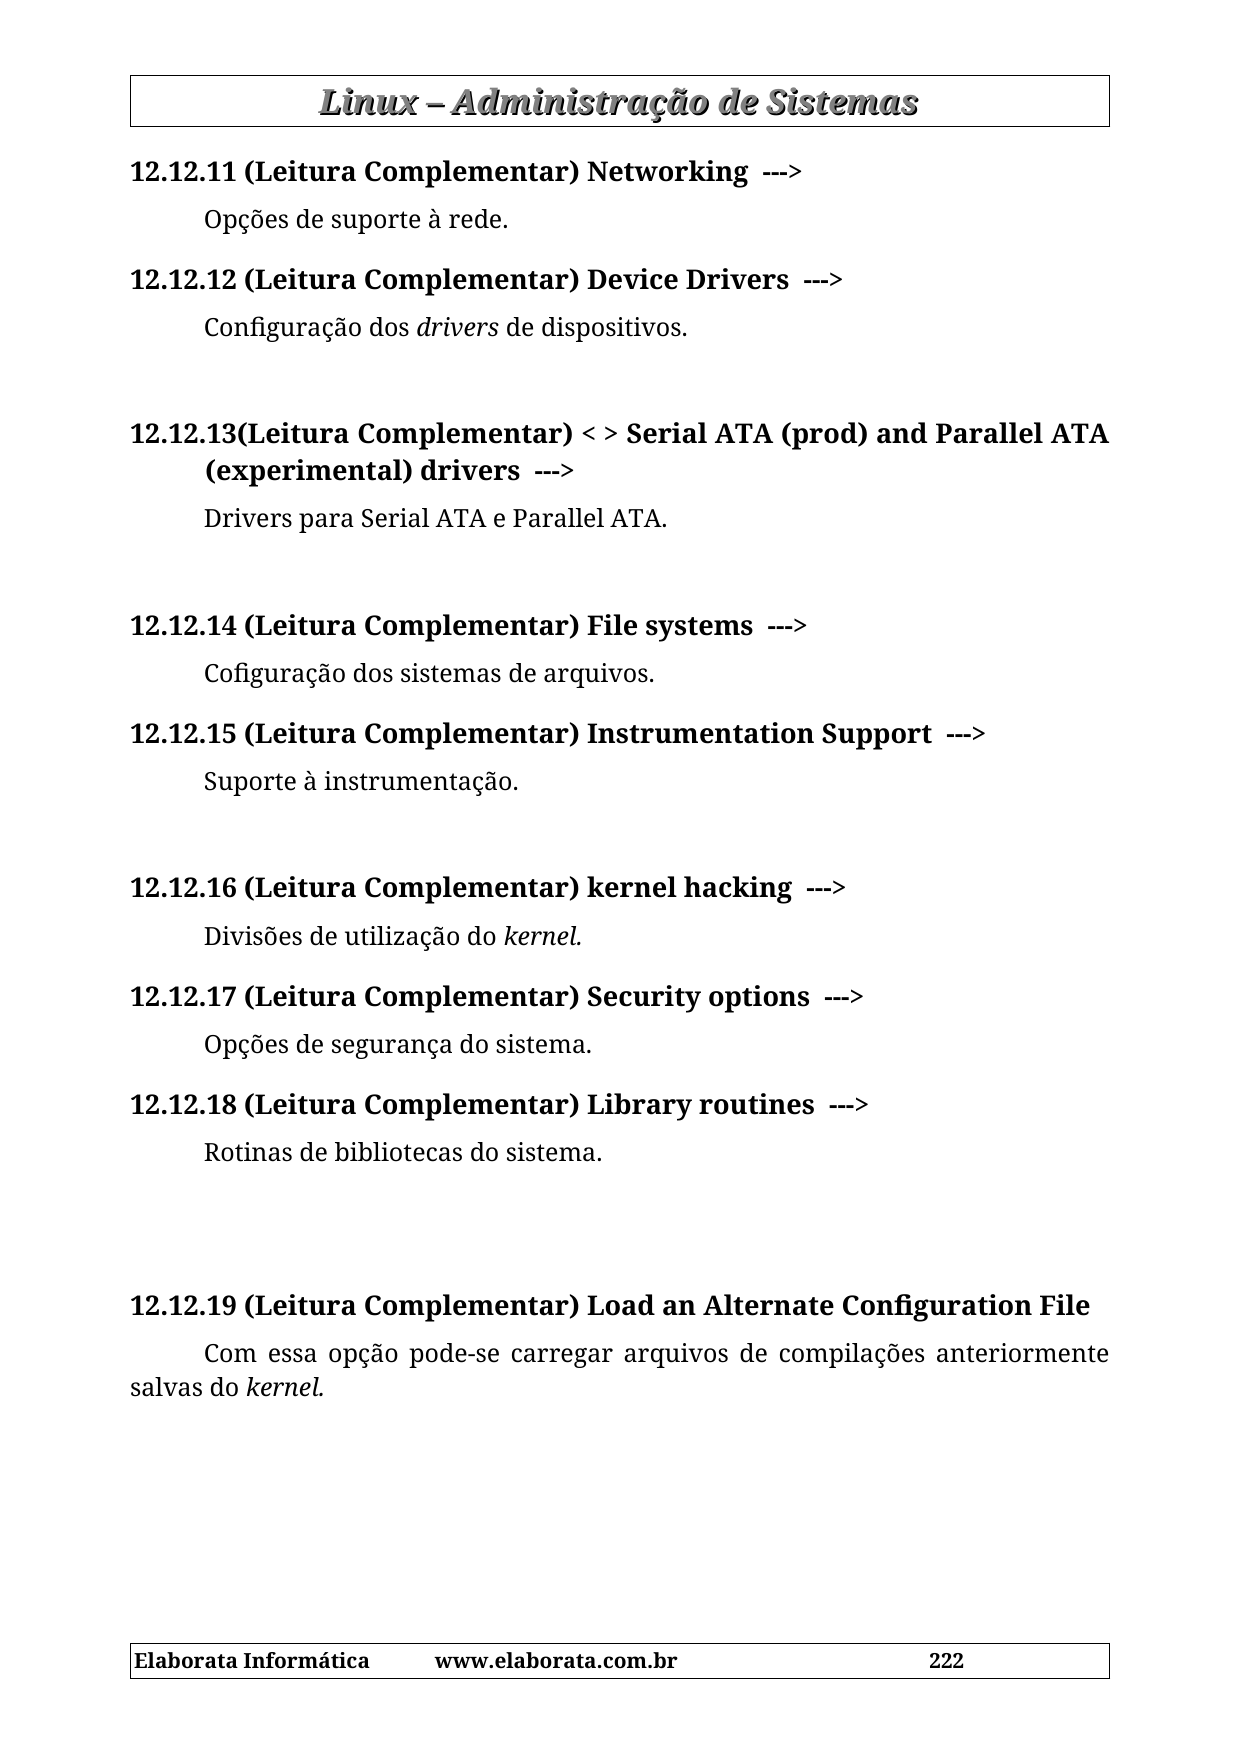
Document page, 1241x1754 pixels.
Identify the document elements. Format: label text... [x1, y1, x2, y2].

subtitle (Leitura Complementar) Library routines ---> [130, 1085, 1110, 1122]
text Divisões de utilização do kernel. [130, 918, 1110, 952]
text Rotinas de bibliotecas do sistema. [130, 1134, 1110, 1168]
subtitle (Leitura Complementar) File systems ---> [130, 606, 1110, 643]
subtitle (Leitura Complementar) < > Serial ATA (prod) and Parallel ATA (experimental) drivers ---> [130, 415, 1110, 488]
text Configuração dos drivers de dispositivos. [130, 309, 1110, 343]
subtitle (Leitura Complementar) Load an Alternate Configuration File [130, 1286, 1110, 1323]
text Cofiguração dos sistemas de arquivos. [130, 656, 1110, 689]
subtitle (Leitura Complementar) kernel hacking ---> [130, 869, 1110, 906]
text Opções de suporte à rede. [130, 201, 1110, 235]
text Suporte à instrumentação. [130, 764, 1110, 798]
text Drivers para Serial ATA e Parallel ATA. [130, 501, 1110, 535]
text Com essa opção pode-se carregar arquivos de compilações anteriormente salvas do kernel. [130, 1336, 1110, 1404]
subtitle (Leitura Complementar) Instrumentation Support ---> [130, 714, 1110, 751]
text Opções de segurança do sistema. [130, 1026, 1110, 1060]
subtitle (Leitura Complementar) Device Drivers ---> [130, 260, 1110, 297]
subtitle (Leitura Complementar) Networking ---> [130, 152, 1110, 189]
subtitle (Leitura Complementar) Security options ---> [130, 977, 1110, 1014]
